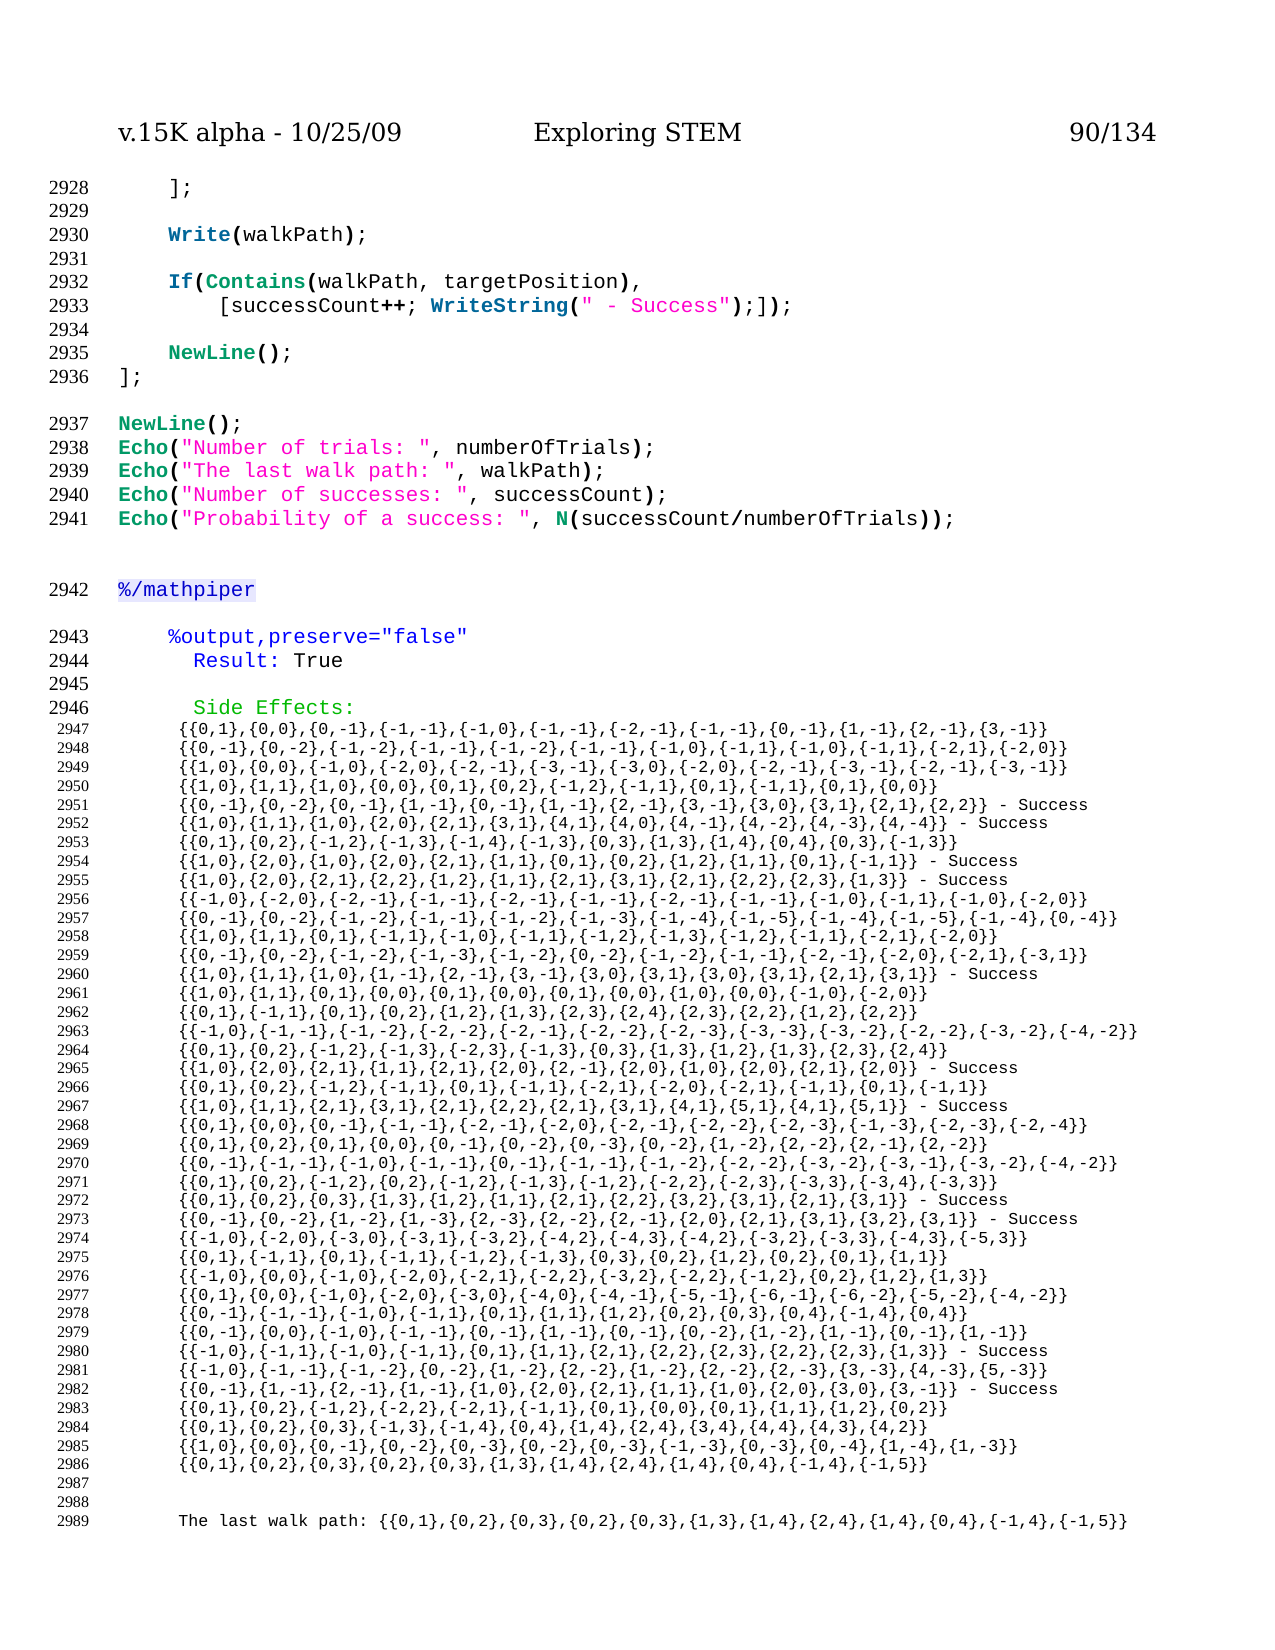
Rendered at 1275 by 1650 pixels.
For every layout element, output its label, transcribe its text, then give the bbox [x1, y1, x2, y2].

text {{1,0},{1,1},{1,0},{1,-1},{2,-1},{3,-1},{3,0},{3,1},{3,0},{3,1},{2,1},{3,1}} - Success [118, 966, 1157, 984]
text Echo("Number of successes: ", successCount); [118, 484, 1157, 508]
text {{0,1},{0,2},{-1,2},{-2,2},{-2,1},{-1,1},{0,1},{0,0},{0,1},{1,1},{1,2},{0,2}} [118, 1399, 1157, 1418]
text {{0,-1},{0,-2},{-1,-2},{-1,-3},{-1,-2},{0,-2},{-1,-2},{-1,-1},{-2,-1},{-2,0},{-2,1},{-3,1}} [118, 947, 1157, 966]
text %/mathpiper [118, 579, 1157, 602]
text {{0,1},{-1,1},{0,1},{0,2},{1,2},{1,3},{2,3},{2,4},{2,3},{2,2},{1,2},{2,2}} [118, 1003, 1157, 1022]
text {{1,0},{1,1},{1,0},{0,0},{0,1},{0,2},{-1,2},{-1,1},{0,1},{-1,1},{0,1},{0,0}} [118, 777, 1157, 796]
text {{0,-1},{0,0},{-1,0},{-1,-1},{0,-1},{1,-1},{0,-1},{0,-2},{1,-2},{1,-1},{0,-1},{1,-1}} [118, 1324, 1157, 1343]
text {{0,1},{0,2},{0,3},{-1,3},{-1,4},{0,4},{1,4},{2,4},{3,4},{4,4},{4,3},{4,2}} [118, 1418, 1157, 1437]
text Echo("The last walk path: ", walkPath); [118, 461, 1157, 484]
text {{-1,0},{0,0},{-1,0},{-2,0},{-2,1},{-2,2},{-3,2},{-2,2},{-1,2},{0,2},{1,2},{1,3}} [118, 1267, 1157, 1286]
text {{0,1},{0,2},{0,1},{0,0},{0,-1},{0,-2},{0,-3},{0,-2},{1,-2},{2,-2},{2,-1},{2,-2}} [118, 1135, 1157, 1154]
text The last walk path: {{0,1},{0,2},{0,3},{0,2},{0,3},{1,3},{1,4},{2,4},{1,4},{0,4},{-1,4},{-1,5}} [118, 1512, 1157, 1531]
text {{1,0},{0,0},{-1,0},{-2,0},{-2,-1},{-3,-1},{-3,0},{-2,0},{-2,-1},{-3,-1},{-2,-1},{-3,-1}} [118, 758, 1157, 777]
text [successCount++; WriteString(" - Success");]); [118, 295, 1157, 319]
text {{0,1},{0,2},{0,3},{1,3},{1,2},{1,1},{2,1},{2,2},{3,2},{3,1},{2,1},{3,1}} - Success [118, 1192, 1157, 1211]
text {{1,0},{0,0},{0,-1},{0,-2},{0,-3},{0,-2},{0,-3},{-1,-3},{0,-3},{0,-4},{1,-4},{1,-3}} [118, 1437, 1157, 1456]
text {{0,1},{0,0},{-1,0},{-2,0},{-3,0},{-4,0},{-4,-1},{-5,-1},{-6,-1},{-6,-2},{-5,-2},{-4,-2}} [118, 1286, 1157, 1305]
text {{1,0},{2,0},{1,0},{2,0},{2,1},{1,1},{0,1},{0,2},{1,2},{1,1},{0,1},{-1,1}} - Success [118, 853, 1157, 871]
text {{0,1},{-1,1},{0,1},{-1,1},{-1,2},{-1,3},{0,3},{0,2},{1,2},{0,2},{0,1},{1,1}} [118, 1248, 1157, 1267]
text If(Contains(walkPath, targetPosition), [118, 271, 1157, 295]
text Echo("Number of trials: ", numberOfTrials); [118, 437, 1157, 461]
text {{0,1},{0,2},{-1,2},{0,2},{-1,2},{-1,3},{-1,2},{-2,2},{-2,3},{-3,3},{-3,4},{-3,3}} [118, 1173, 1157, 1192]
text {{1,0},{2,0},{2,1},{1,1},{2,1},{2,0},{2,-1},{2,0},{1,0},{2,0},{2,1},{2,0}} - Success [118, 1060, 1157, 1079]
text {{-1,0},{-2,0},{-2,-1},{-1,-1},{-2,-1},{-1,-1},{-2,-1},{-1,-1},{-1,0},{-1,1},{-1,0},{-2,0}} [118, 890, 1157, 909]
text ]; [118, 177, 1157, 200]
text %output,preserve="false" [118, 626, 1157, 650]
text {{1,0},{1,1},{1,0},{2,0},{2,1},{3,1},{4,1},{4,0},{4,-1},{4,-2},{4,-3},{4,-4}} - Success [118, 815, 1157, 834]
text {{-1,0},{-1,-1},{-1,-2},{0,-2},{1,-2},{2,-2},{1,-2},{2,-2},{2,-3},{3,-3},{4,-3},{5,-3}} [118, 1362, 1157, 1381]
text {{1,0},{1,1},{0,1},{-1,1},{-1,0},{-1,1},{-1,2},{-1,3},{-1,2},{-1,1},{-2,1},{-2,0}} [118, 928, 1157, 947]
text Write(walkPath); [118, 224, 1157, 248]
text {{0,1},{0,2},{0,3},{0,2},{0,3},{1,3},{1,4},{2,4},{1,4},{0,4},{-1,4},{-1,5}} [118, 1456, 1157, 1475]
text {{-1,0},{-1,1},{-1,0},{-1,1},{0,1},{1,1},{2,1},{2,2},{2,3},{2,2},{2,3},{1,3}} - Success [118, 1343, 1157, 1362]
text {{0,1},{0,0},{0,-1},{-1,-1},{-2,-1},{-2,0},{-2,-1},{-2,-2},{-2,-3},{-1,-3},{-2,-3},{-2,-4}} [118, 1117, 1157, 1135]
text {{0,1},{0,2},{-1,2},{-1,3},{-1,4},{-1,3},{0,3},{1,3},{1,4},{0,4},{0,3},{-1,3}} [118, 834, 1157, 853]
text {{1,0},{1,1},{2,1},{3,1},{2,1},{2,2},{2,1},{3,1},{4,1},{5,1},{4,1},{5,1}} - Success [118, 1098, 1157, 1117]
text {{0,-1},{0,-2},{-1,-2},{-1,-1},{-1,-2},{-1,-3},{-1,-4},{-1,-5},{-1,-4},{-1,-5},{-1,-4},{0,-4}} [118, 909, 1157, 928]
text {{1,0},{1,1},{0,1},{0,0},{0,1},{0,0},{0,1},{0,0},{1,0},{0,0},{-1,0},{-2,0}} [118, 984, 1157, 1003]
text ]; [118, 366, 1157, 389]
text {{-1,0},{-1,-1},{-1,-2},{-2,-2},{-2,-1},{-2,-2},{-2,-3},{-3,-3},{-3,-2},{-2,-2},{-3,-2},{-4,-2}} [118, 1022, 1157, 1041]
text Result: True [118, 650, 1157, 673]
text {{0,1},{0,2},{-1,2},{-1,1},{0,1},{-1,1},{-2,1},{-2,0},{-2,1},{-1,1},{0,1},{-1,1}} [118, 1079, 1157, 1098]
text {{-1,0},{-2,0},{-3,0},{-3,1},{-3,2},{-4,2},{-4,3},{-4,2},{-3,2},{-3,3},{-4,3},{-5,3}} [118, 1230, 1157, 1248]
text {{0,-1},{0,-2},{1,-2},{1,-3},{2,-3},{2,-2},{2,-1},{2,0},{2,1},{3,1},{3,2},{3,1}} - Success [118, 1211, 1157, 1230]
text NewLine(); [118, 342, 1157, 366]
text {{0,1},{0,2},{-1,2},{-1,3},{-2,3},{-1,3},{0,3},{1,3},{1,2},{1,3},{2,3},{2,4}} [118, 1041, 1157, 1060]
text {{0,-1},{-1,-1},{-1,0},{-1,-1},{0,-1},{-1,-1},{-1,-2},{-2,-2},{-3,-2},{-3,-1},{-3,-2},{-4,-2}} [118, 1154, 1157, 1173]
text NewLine(); [118, 413, 1157, 437]
text {{0,-1},{-1,-1},{-1,0},{-1,1},{0,1},{1,1},{1,2},{0,2},{0,3},{0,4},{-1,4},{0,4}} [118, 1305, 1157, 1324]
text {{0,-1},{0,-2},{0,-1},{1,-1},{0,-1},{1,-1},{2,-1},{3,-1},{3,0},{3,1},{2,1},{2,2}} - Success [118, 796, 1157, 815]
text Echo("Probability of a success: ", N(successCount/numberOfTrials)); [118, 508, 1157, 531]
text Side Effects: [118, 697, 1157, 721]
text {{0,1},{0,0},{0,-1},{-1,-1},{-1,0},{-1,-1},{-2,-1},{-1,-1},{0,-1},{1,-1},{2,-1},{3,-1}} [118, 721, 1157, 739]
text {{0,-1},{1,-1},{2,-1},{1,-1},{1,0},{2,0},{2,1},{1,1},{1,0},{2,0},{3,0},{3,-1}} - Success [118, 1381, 1157, 1399]
text {{1,0},{2,0},{2,1},{2,2},{1,2},{1,1},{2,1},{3,1},{2,1},{2,2},{2,3},{1,3}} - Success [118, 871, 1157, 890]
text {{0,-1},{0,-2},{-1,-2},{-1,-1},{-1,-2},{-1,-1},{-1,0},{-1,1},{-1,0},{-1,1},{-2,1},{-2,0}} [118, 739, 1157, 758]
